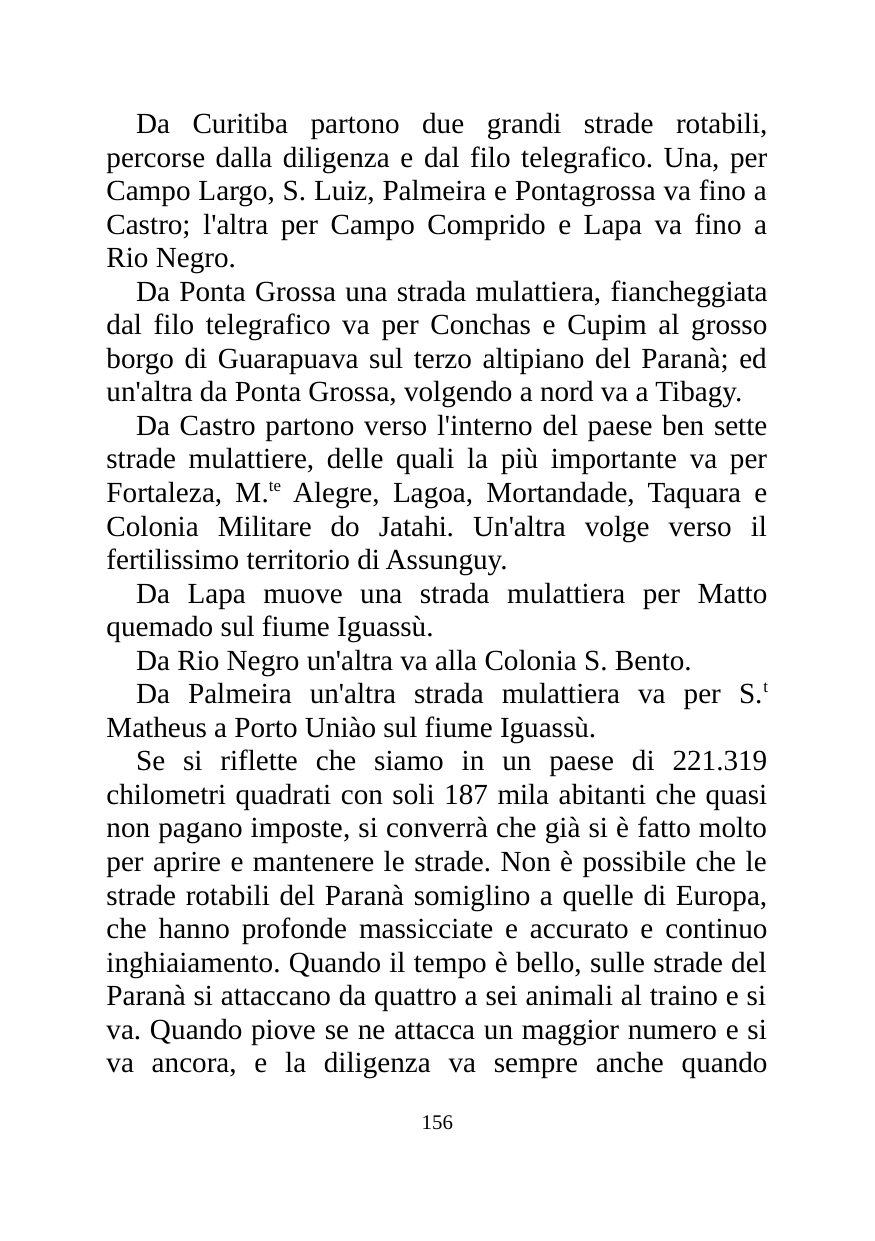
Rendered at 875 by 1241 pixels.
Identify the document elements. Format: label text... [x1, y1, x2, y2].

text Da Rio Negro un'altra va alla Colonia S. Bento. [106, 643, 768, 676]
text Da Palmeira un'altra strada mulattiera va per S.t Matheus a Porto Uniào sul fiume Iguassù. [106, 676, 768, 743]
text Da Lapa muove una strada mulattiera per Matto quemado sul fiume Iguassù. [106, 576, 768, 643]
text Da Ponta Grossa una strada mulattiera, fiancheggiata dal filo telegrafico va per Conchas e Cupim al grosso borgo di Guarapuava sul terzo altipiano del Paranà; ed un'altra da Ponta Grossa, volgendo a nord va a Tibagy. [106, 274, 768, 408]
text Da Curitiba partono due grandi strade rotabili, percorse dalla diligenza e dal filo telegrafico. Una, per Campo Largo, S. Luiz, Palmeira e Pontagrossa va fino a Castro; l'altra per Campo Comprido e Lapa va fino a Rio Negro. [106, 106, 768, 274]
text Se si riflette che siamo in un paese di 221.319 chilometri quadrati con soli 187 mila abitanti che quasi non pagano imposte, si converrà che già si è fatto molto per aprire e mantenere le strade. Non è possibile che le strade rotabili del Paranà somiglino a quelle di Europa, che hanno profonde massicciate e accurato e continuo inghiaiamento. Quando il tempo è bello, sulle strade del Paranà si attaccano da quattro a sei animali al traino e si va. Quando piove se ne attacca un maggior numero e si va ancora, e la diligenza va sempre anche quando [106, 743, 768, 1079]
text Da Castro partono verso l'interno del paese ben sette strade mulattiere, delle quali la più importante va per Fortaleza, M.te Alegre, Lagoa, Mortandade, Taquara e Colonia Militare do Jatahi. Un'altra volge verso il fertilissimo territorio di Assunguy. [106, 408, 768, 576]
